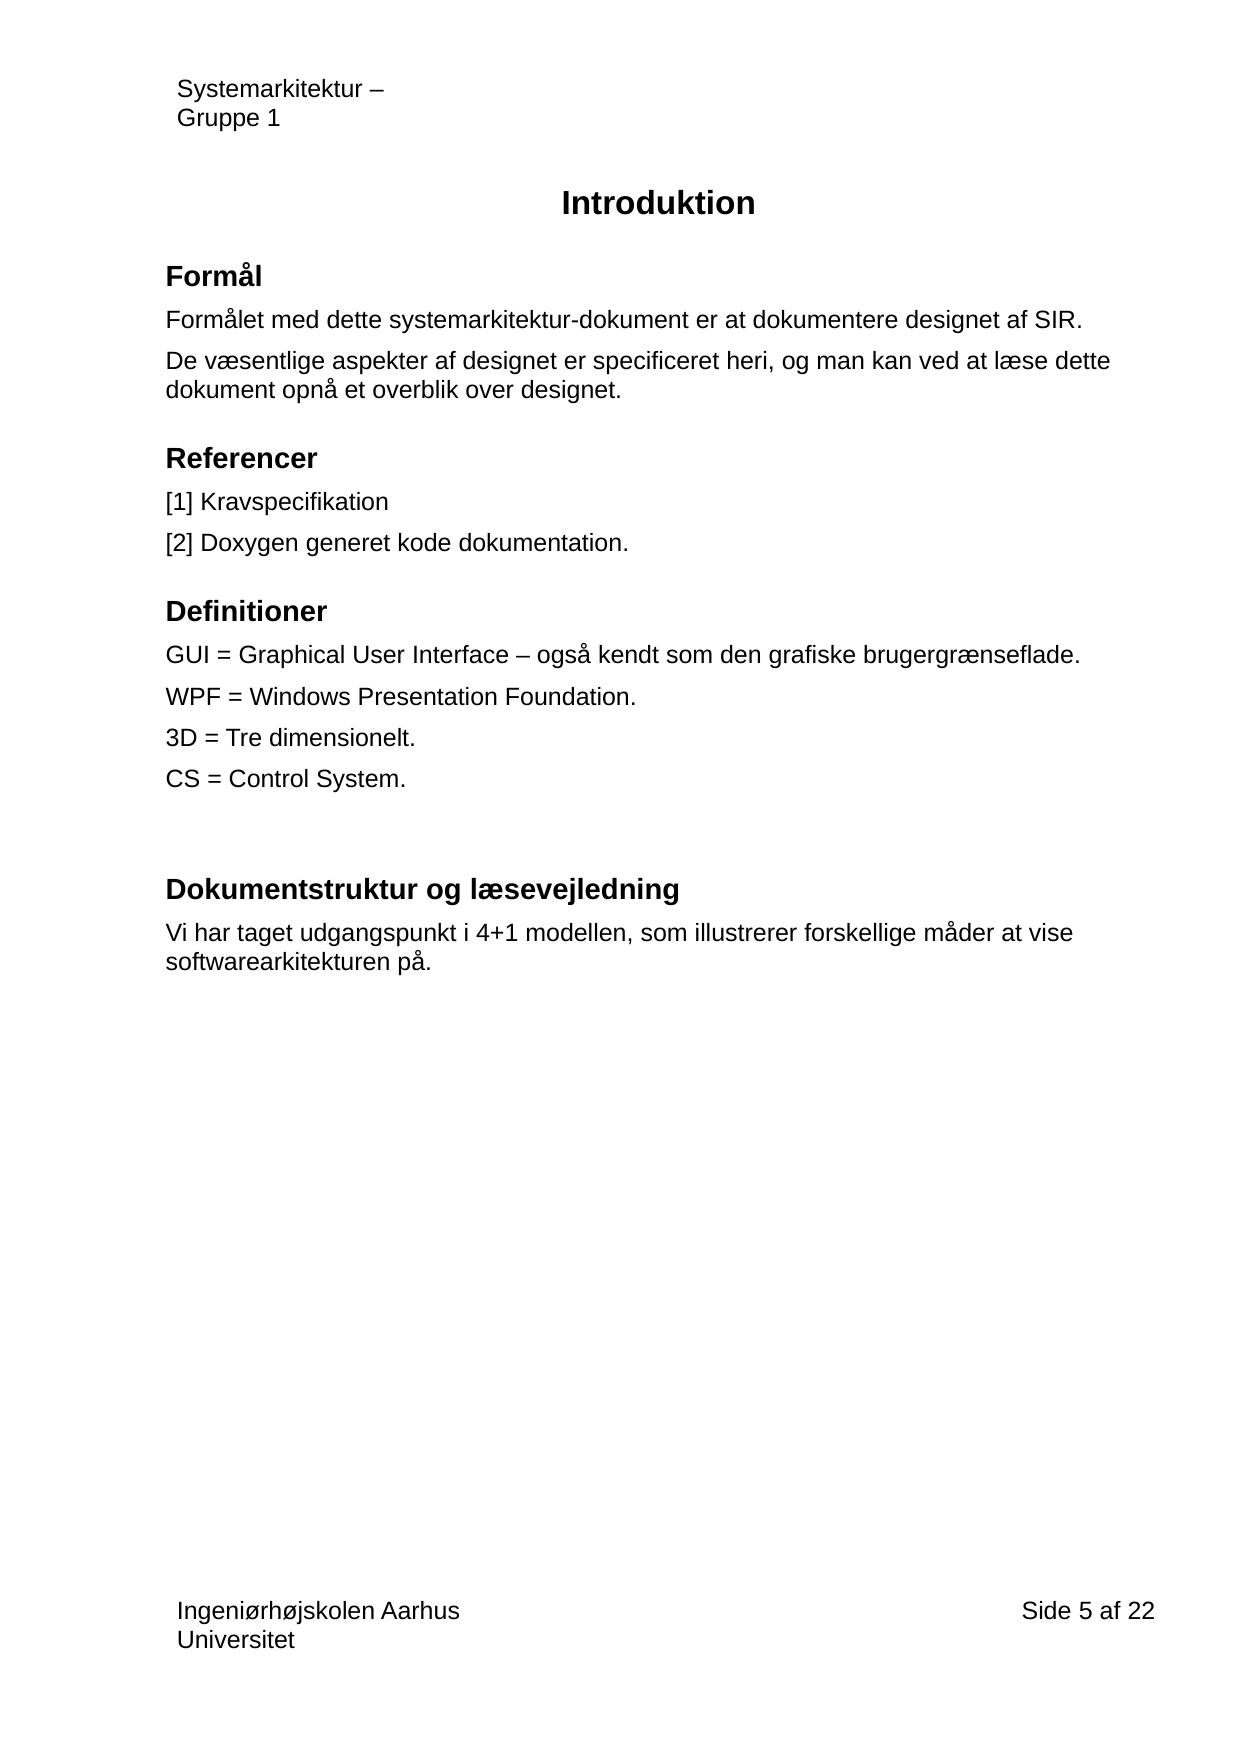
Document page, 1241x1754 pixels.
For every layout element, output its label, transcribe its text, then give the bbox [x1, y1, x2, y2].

text Vi har taget udgangspunkt i 4+1 modellen, som illustrerer forskellige måder at vise softwarearkitekturen på. [165, 918, 1152, 975]
text WPF = Windows Presentation Foundation. [165, 682, 1152, 711]
subtitle Dokumentstruktur og læsevejledning [165, 872, 1152, 905]
subtitle Formål [165, 259, 1152, 292]
subtitle Introduktion [165, 183, 1152, 221]
subtitle Referencer [165, 441, 1152, 474]
subtitle Definitioner [165, 594, 1152, 628]
text 3D = Tre dimensionelt. [165, 723, 1152, 752]
text CS = Control System. [165, 764, 1152, 793]
text GUI = Graphical User Interface – også kendt som den grafiske brugergrænseflade. [165, 641, 1152, 669]
text [1] Kravspecifikation [165, 487, 1152, 516]
text Formålet med dette systemarkitektur-dokument er at dokumentere designet af SIR. [165, 305, 1152, 333]
text [2] Doxygen generet kode dokumentation. [165, 528, 1152, 557]
text De væsentlige aspekter af designet er specificeret heri, og man kan ved at læse dette dokument opnå et overblik over designet. [165, 346, 1152, 403]
